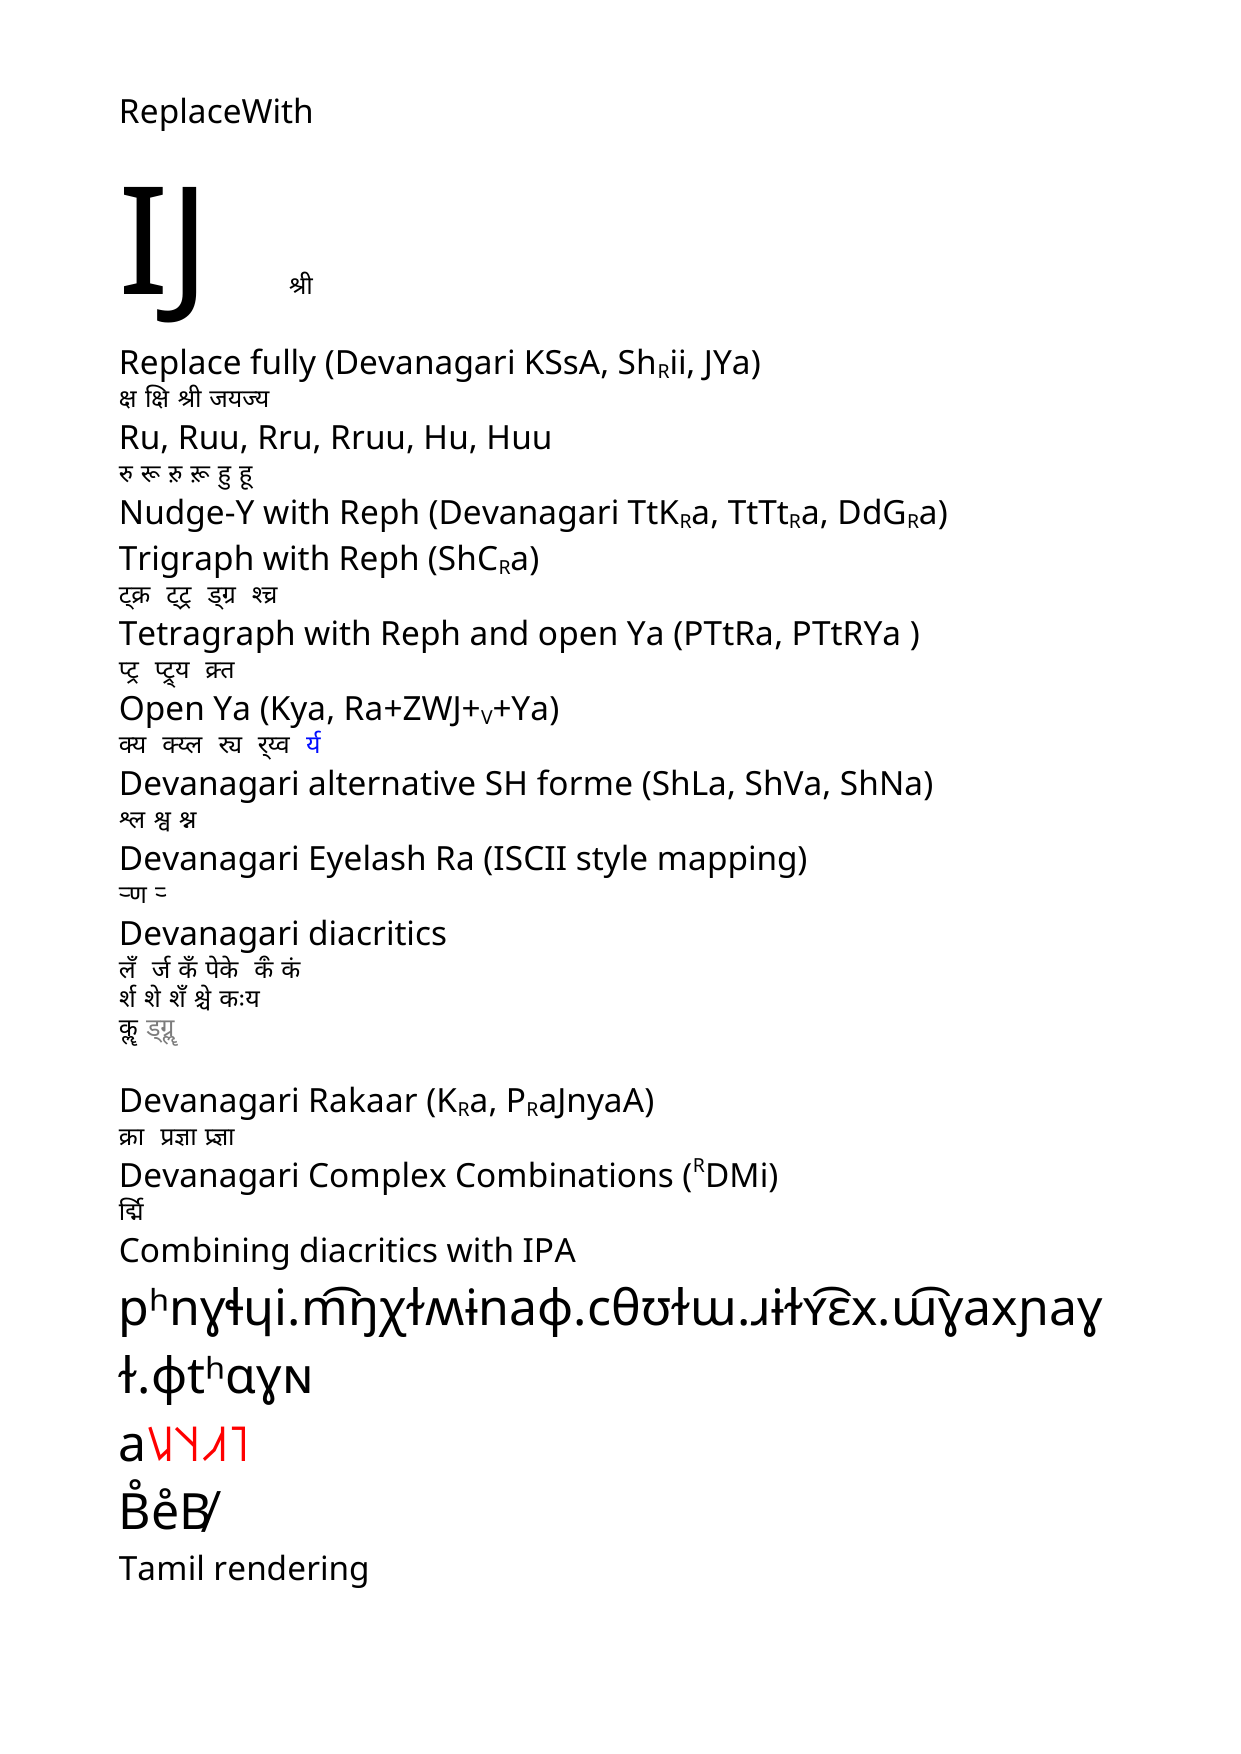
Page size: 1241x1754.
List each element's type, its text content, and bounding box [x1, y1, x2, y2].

text प्ट्र प्ट्र्य क्र्त [119, 655, 1121, 684]
text Devanagari diacritics [119, 909, 1121, 955]
text Devanagari alternative SH forme (ShLa, ShVa, ShNa) [119, 759, 1121, 805]
text र्श शे शँ श्चे कःय [119, 984, 1121, 1013]
text क्ष क्षि श्री जयज्य [119, 384, 1121, 413]
text Replace fully (Devanagari KSsA, ShRii, JYa) [119, 338, 1121, 384]
text Trigraph with Reph (ShCRa) [119, 534, 1121, 580]
text Ĳ श्री [119, 133, 1121, 338]
text Ru, Ruu, Rru, Rruu, Hu, Huu [119, 413, 1121, 459]
text a˥˩˨˥˦˧˩˨˦˥ [119, 1408, 1121, 1476]
text लँ र्ज कँ पेके कऀ कं [119, 955, 1121, 984]
text Combining diacritics with IPA [119, 1226, 1121, 1272]
text pʰnɣɬɥi.m͡ŋχɫʍɨnaɸ.cθʊɫɯ.ɹɨɫʏ͡ɛx.ɯ͡ɣaxɲaɣɫ.ɸtʰɑɣɴ [119, 1272, 1121, 1408]
text ऱ्ण र्‍ [119, 880, 1121, 909]
text ट्क्र ट्ट्र ड्ग्र श्च्र [119, 580, 1121, 609]
text Tetragraph with Reph and open Ya (PTtRa, PTtRYa ) [119, 609, 1121, 655]
text Devanagari Eyelash Ra (ISCII style mapping) [119, 834, 1121, 880]
text Devanagari Complex Combinations (RDMi) [119, 1151, 1121, 1197]
text Open Ya (Kya, Ra+ZWJ+V+Ya) [119, 684, 1121, 730]
text Tamil rendering [119, 1544, 1121, 1590]
text ReplaceWith [119, 87, 1121, 133]
text रु रू ऱु ऱू हु हू [119, 459, 1121, 488]
text क्य क्य्ल र‍्य र‍्य्व र्य [119, 730, 1121, 759]
text र्द्मि [119, 1197, 1121, 1226]
text Devanagari Rakaar (KRa, PRaJnyaA) [119, 1076, 1121, 1122]
text Nudge-Y with Reph (Devanagari TtKRa, TtTtRa, DdGRa) [119, 488, 1121, 534]
text श्ल श्व श्न [119, 805, 1121, 834]
text कॣ ड्ग्रॣ [119, 1013, 1121, 1042]
text B̊e̊B̸ [119, 1476, 1121, 1544]
text क्रा प्रज्ञा प्र्ज्ञा [119, 1122, 1121, 1151]
